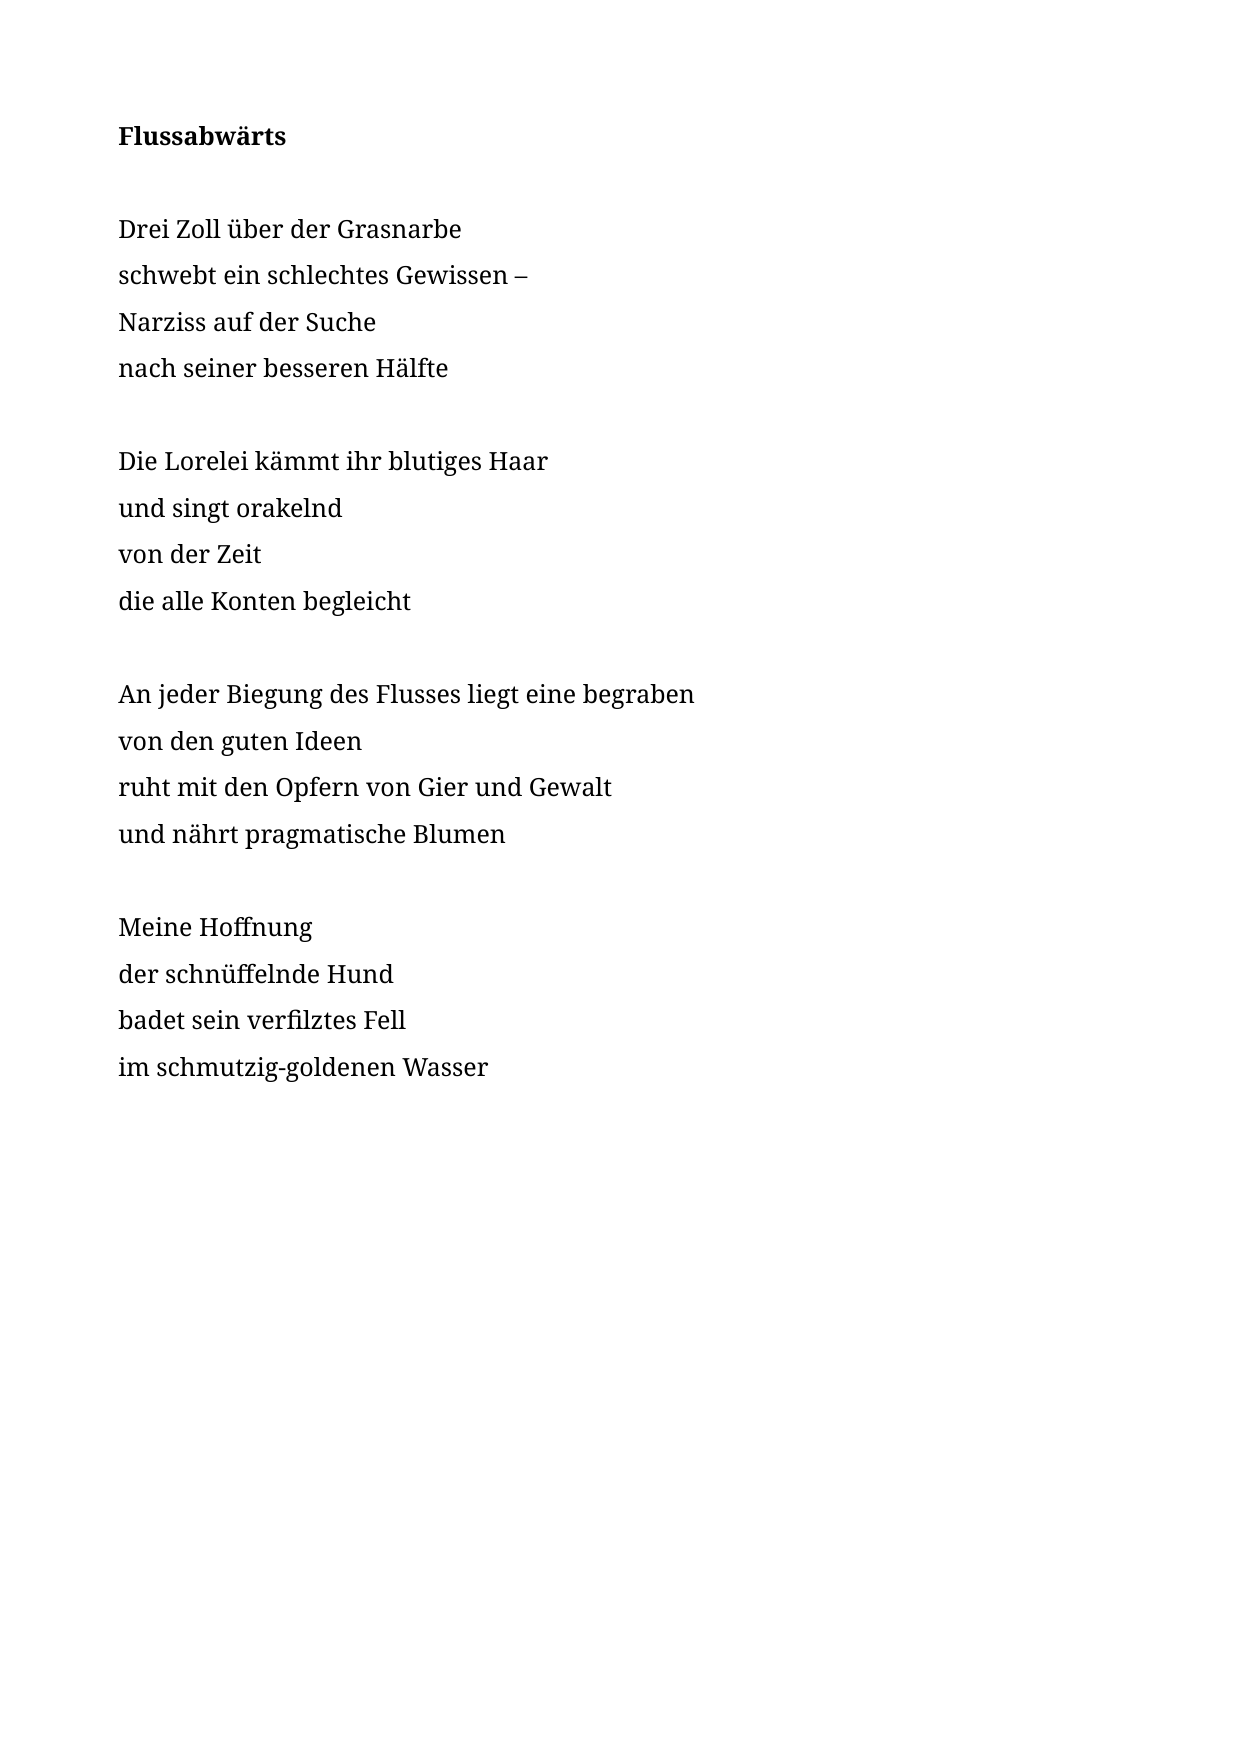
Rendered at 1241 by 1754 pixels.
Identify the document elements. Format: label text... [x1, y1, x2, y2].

text und nährt pragmatische Blumen [118, 817, 1122, 851]
text An jeder Biegung des Flusses liegt eine begraben [118, 677, 1122, 711]
text die alle Konten begleicht [118, 584, 1122, 618]
text Narziss auf der Suche [118, 304, 1122, 338]
text im schmutzig-goldenen Wasser [118, 1049, 1122, 1083]
text von den guten Ideen [118, 723, 1122, 757]
text von der Zeit [118, 537, 1122, 571]
text schwebt ein schlechtes Gewissen – [118, 258, 1122, 292]
text nach seiner besseren Hälfte [118, 351, 1122, 385]
text der schnüffelnde Hund [118, 956, 1122, 990]
text ruht mit den Opfern von Gier und Gewalt [118, 770, 1122, 804]
text Flussabwärts [118, 118, 1122, 152]
text Die Lorelei kämmt ihr blutiges Haar [118, 444, 1122, 478]
text badet sein verfilztes Fell [118, 1003, 1122, 1037]
text Drei Zoll über der Grasnarbe [118, 211, 1122, 245]
text und singt orakelnd [118, 491, 1122, 525]
text Meine Hoffnung [118, 910, 1122, 944]
